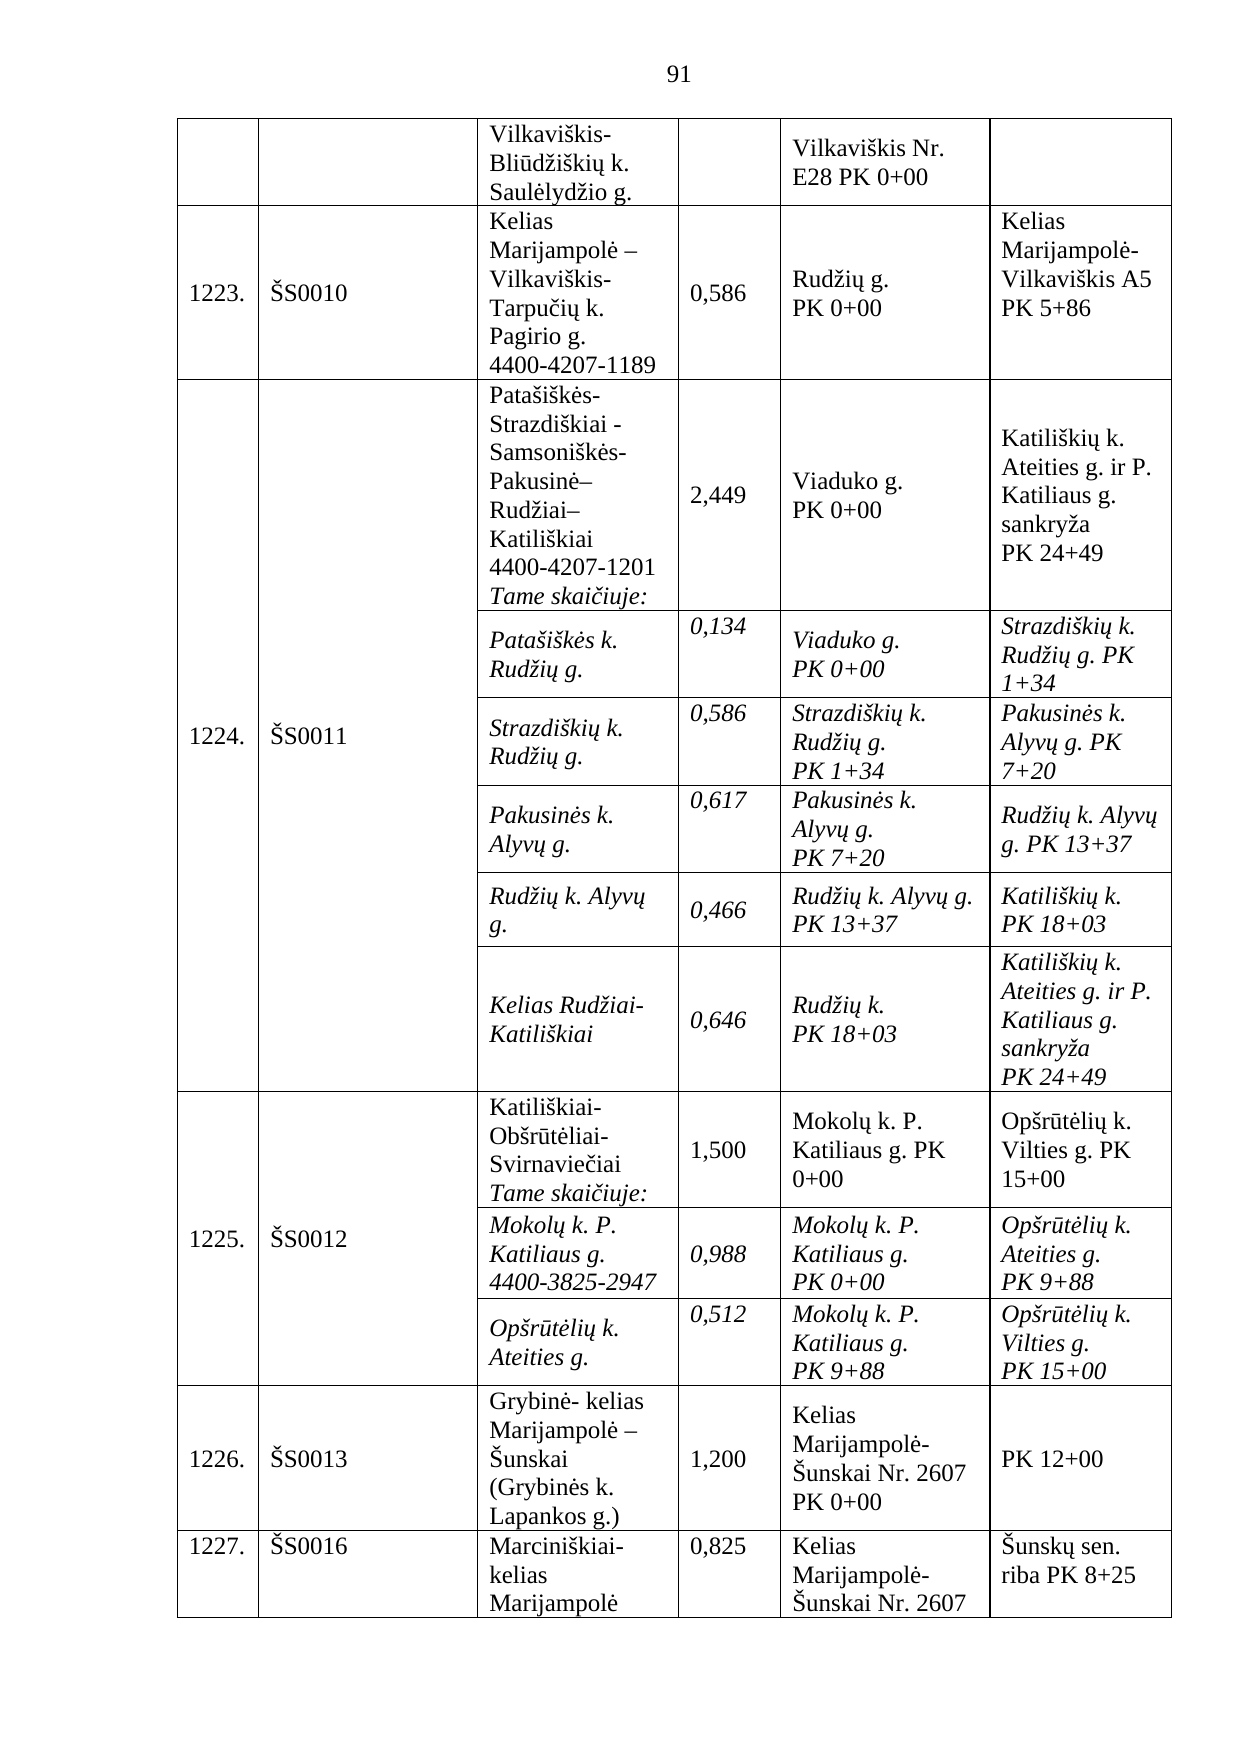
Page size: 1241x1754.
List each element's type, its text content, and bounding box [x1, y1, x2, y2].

table_cell Rudžių k. Alyvų g. PK 13+37 [991, 786, 1171, 872]
table_cell [991, 119, 1171, 205]
table_cell Marciniškiai- kelias Marijampolė [478, 1531, 678, 1617]
table_cell ŠS0012 [259, 1092, 477, 1385]
table_cell Strazdiškių k. Rudžių g. PK 1+34 [991, 611, 1171, 697]
table_cell Pakusinės k. Alyvų g. PK 7+20 [781, 786, 989, 872]
table_cell Vilkaviškis Nr. E28 PK 0+00 [781, 119, 989, 205]
table_cell Mokolų k. P. Katiliaus g. 4400-3825-2947 [478, 1208, 678, 1298]
table_cell Grybinė- kelias Marijampolė –Šunskai (Grybinės k. Lapankos g.) [478, 1386, 678, 1530]
table_cell Opšrūtėlių k. Ateities g. PK 9+88 [991, 1208, 1171, 1298]
table_cell Katiliškių k. PK 18+03 [991, 873, 1171, 946]
table_cell 0,586 [679, 698, 780, 784]
table_cell Mokolų k. P. Katiliaus g. PK 0+00 [781, 1208, 989, 1298]
table_cell Opšrūtėlių k. Vilties g. PK 15+00 [991, 1299, 1171, 1385]
table_cell 0,617 [679, 786, 780, 872]
table_cell ŠS0011 [259, 380, 477, 1091]
table_cell Pakusinės k. Alyvų g. PK 7+20 [991, 698, 1171, 784]
table_cell Katiliškių k. Ateities g. ir P. Katiliaus g. sankryža PK 24+49 [991, 380, 1171, 610]
table_cell Opšrūtėlių k. Vilties g. PK 15+00 [991, 1092, 1171, 1207]
table_cell ŠS0013 [259, 1386, 477, 1530]
table_cell 0,134 [679, 611, 780, 697]
table_cell 1226. [178, 1386, 258, 1530]
table_cell 0,825 [679, 1531, 780, 1617]
table_cell Rudžių k. PK 18+03 [781, 947, 989, 1091]
table_cell Pakusinės k. Alyvų g. [478, 786, 678, 872]
table_cell 0,512 [679, 1299, 780, 1385]
table_cell [178, 119, 258, 205]
table_cell Katiliškių k. Ateities g. ir P. Katiliaus g. sankryža PK 24+49 [991, 947, 1171, 1091]
table_cell Katiliškiai- Obšrūtėliai- Svirnaviečiai Tame skaičiuje: [478, 1092, 678, 1207]
table_cell Rudžių g. PK 0+00 [781, 206, 989, 379]
table_cell Kelias Marijampolė –Vilkaviškis- Tarpučių k. Pagirio g. 4400-4207-1189 [478, 206, 678, 379]
table_cell Opšrūtėlių k. Ateities g. [478, 1299, 678, 1385]
table_cell Kelias Marijampolė- Šunskai Nr. 2607 PK 0+00 [781, 1386, 989, 1530]
table_cell 0,586 [679, 206, 780, 379]
table_cell Vilkaviškis- Bliūdžiškių k. Saulėlydžio g. [478, 119, 678, 205]
table_cell Viaduko g. PK 0+00 [781, 380, 989, 610]
table_cell 0,646 [679, 947, 780, 1091]
table_cell Rudžių k. Alyvų g. PK 13+37 [781, 873, 989, 946]
table_cell Mokolų k. P. Katiliaus g. PK 0+00 [781, 1092, 989, 1207]
table_cell PK 12+00 [991, 1386, 1171, 1530]
table_cell 1227. [178, 1531, 258, 1617]
table_cell Strazdiškių k. Rudžių g. [478, 698, 678, 784]
table_cell Strazdiškių k. Rudžių g. PK 1+34 [781, 698, 989, 784]
table_cell 1,500 [679, 1092, 780, 1207]
table_cell Kelias Marijampolė- Šunskai Nr. 2607 [781, 1531, 989, 1617]
table_cell 1,200 [679, 1386, 780, 1530]
table_cell [679, 119, 780, 205]
table_cell Patašiškės- Strazdiškiai - Samsoniškės- Pakusinė– Rudžiai– Katiliškiai 4400-4207-1201 Tame skaičiuje: [478, 380, 678, 610]
table_cell Patašiškės k. Rudžių g. [478, 611, 678, 697]
table_cell Rudžių k. Alyvų g. [478, 873, 678, 946]
table_cell Mokolų k. P. Katiliaus g. PK 9+88 [781, 1299, 989, 1385]
table_cell ŠS0016 [259, 1531, 477, 1617]
table_cell 1224. [178, 380, 258, 1091]
table_cell 1225. [178, 1092, 258, 1385]
table_cell [259, 119, 477, 205]
table_cell ŠS0010 [259, 206, 477, 379]
table_cell Viaduko g. PK 0+00 [781, 611, 989, 697]
table_cell 0,988 [679, 1208, 780, 1298]
table_cell Kelias Marijampolė-Vilkaviškis A5 PK 5+86 [991, 206, 1171, 379]
table_cell 2,449 [679, 380, 780, 610]
table_cell Kelias Rudžiai- Katiliškiai [478, 947, 678, 1091]
table_cell Šunskų sen. riba PK 8+25 [991, 1531, 1171, 1617]
table_cell 1223. [178, 206, 258, 379]
table_cell 0,466 [679, 873, 780, 946]
